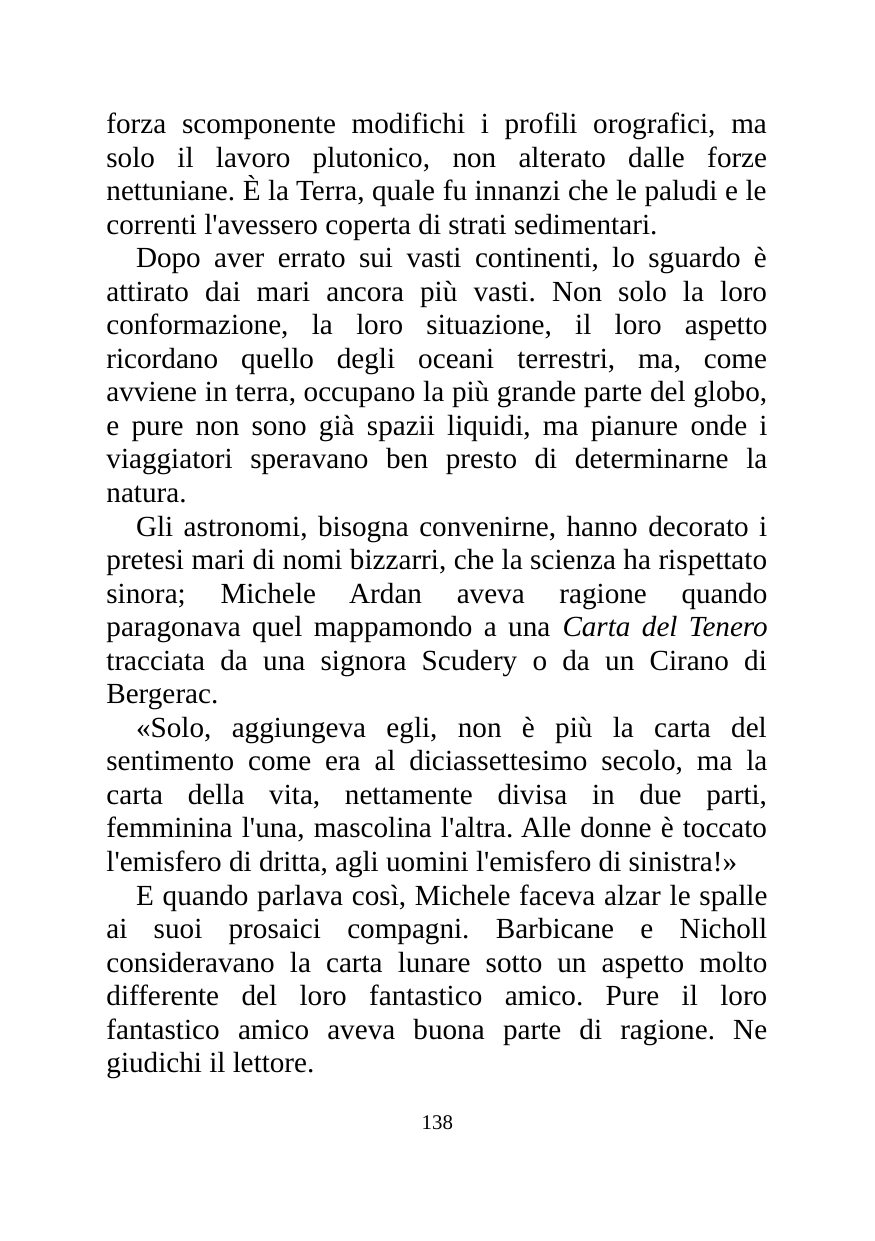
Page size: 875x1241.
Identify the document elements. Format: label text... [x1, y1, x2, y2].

text forza scomponente modifichi i profili orografici, ma solo il lavoro plutonico, non alterato dalle forze nettuniane. È la Terra, quale fu innanzi che le paludi e le correnti l'avessero coperta di strati sedimentari. [106, 106, 768, 240]
text «Solo, aggiungeva egli, non è più la carta del sentimento come era al diciassettesimo secolo, ma la carta della vita, nettamente divisa in due parti, femminina l'una, mascolina l'altra. Alle donne è toccato l'emisfero di dritta, agli uomini l'emisfero di sinistra!» [106, 710, 768, 878]
text E quando parlava così, Michele faceva alzar le spalle ai suoi prosaici compagni. Barbicane e Nicholl consideravano la carta lunare sotto un aspetto molto differente del loro fantastico amico. Pure il loro fantastico amico aveva buona parte di ragione. Ne giudichi il lettore. [106, 878, 768, 1079]
text Gli astronomi, bisogna convenirne, hanno decorato i pretesi mari di nomi bizzarri, che la scienza ha rispettato sinora; Michele Ardan aveva ragione quando paragonava quel mappamondo a una Carta del Tenero tracciata da una signora Scudery o da un Cirano di Bergerac. [106, 509, 768, 710]
text Dopo aver errato sui vasti continenti, lo sguardo è attirato dai mari ancora più vasti. Non solo la loro conformazione, la loro situazione, il loro aspetto ricordano quello degli oceani terrestri, ma, come avviene in terra, occupano la più grande parte del globo, e pure non sono già spazii liquidi, ma pianure onde i viaggiatori speravano ben presto di determinarne la natura. [106, 240, 768, 509]
